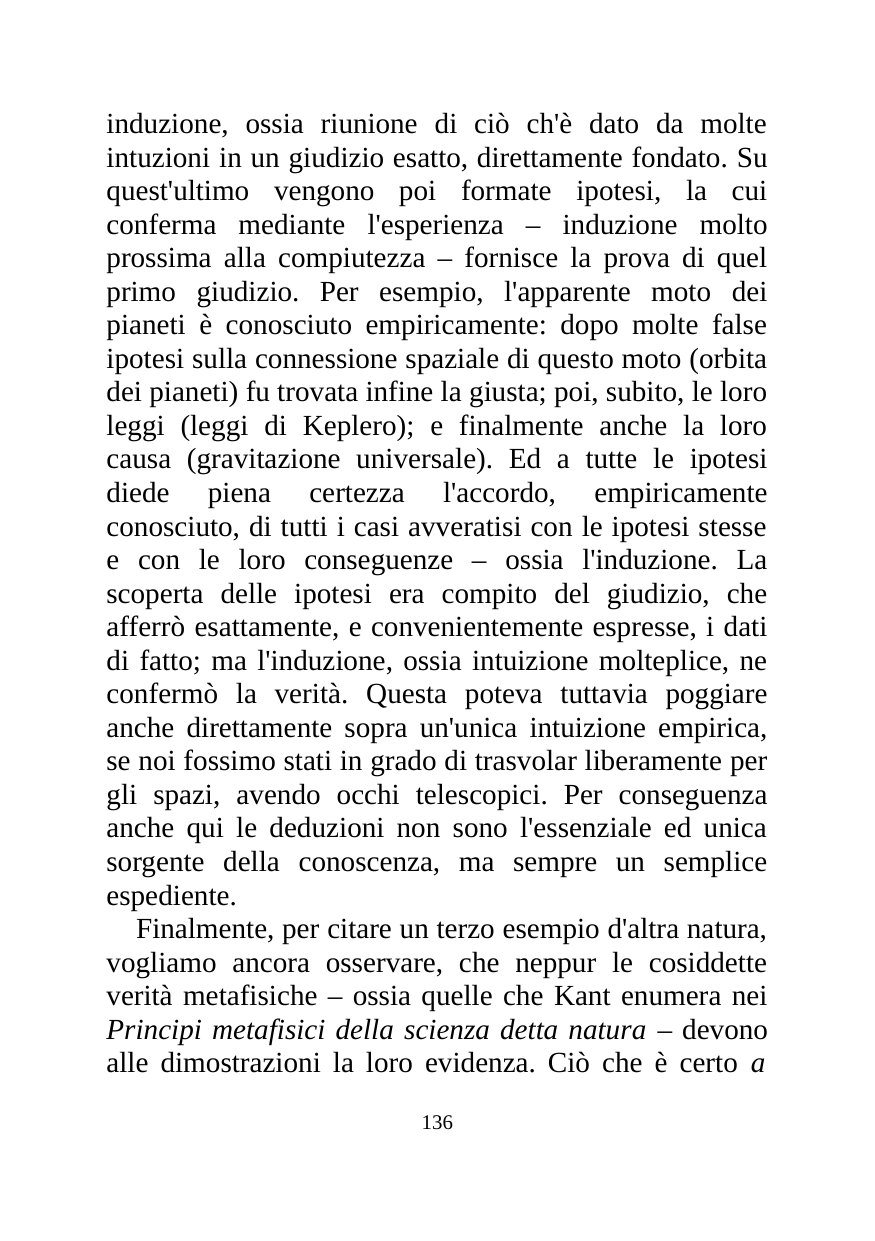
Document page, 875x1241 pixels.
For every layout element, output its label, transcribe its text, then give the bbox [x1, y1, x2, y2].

text Finalmente, per citare un terzo esempio d'altra natura, vogliamo ancora osservare, che neppur le cosiddette verità metafisiche – ossia quelle che Kant enumera nei Principi metafisici della scienza detta natura – devono alle dimostrazioni la loro evidenza. Ciò che è certo a [106, 911, 768, 1079]
text induzione, ossia riunione di ciò ch'è dato da molte intuzioni in un giudizio esatto, direttamente fondato. Su quest'ultimo vengono poi formate ipotesi, la cui conferma mediante l'esperienza – induzione molto prossima alla compiutezza – fornisce la prova di quel primo giudizio. Per esempio, l'apparente moto dei pianeti è conosciuto empiricamente: dopo molte false ipotesi sulla connessione spaziale di questo moto (orbita dei pianeti) fu trovata infine la giusta; poi, subito, le loro leggi (leggi di Keplero); e finalmente anche la loro causa (gravitazione universale). Ed a tutte le ipotesi diede piena certezza l'accordo, empiricamente conosciuto, di tutti i casi avveratisi con le ipotesi stesse e con le loro conseguenze – ossia l'induzione. La scoperta delle ipotesi era compito del giudizio, che afferrò esattamente, e convenientemente espresse, i dati di fatto; ma l'induzione, ossia intuizione molteplice, ne confermò la verità. Questa poteva tuttavia poggiare anche direttamente sopra un'unica intuizione empirica, se noi fossimo stati in grado di trasvolar liberamente per gli spazi, avendo occhi telescopici. Per conseguenza anche qui le deduzioni non sono l'essenziale ed unica sorgente della conoscenza, ma sempre un semplice espediente. [106, 106, 768, 911]
